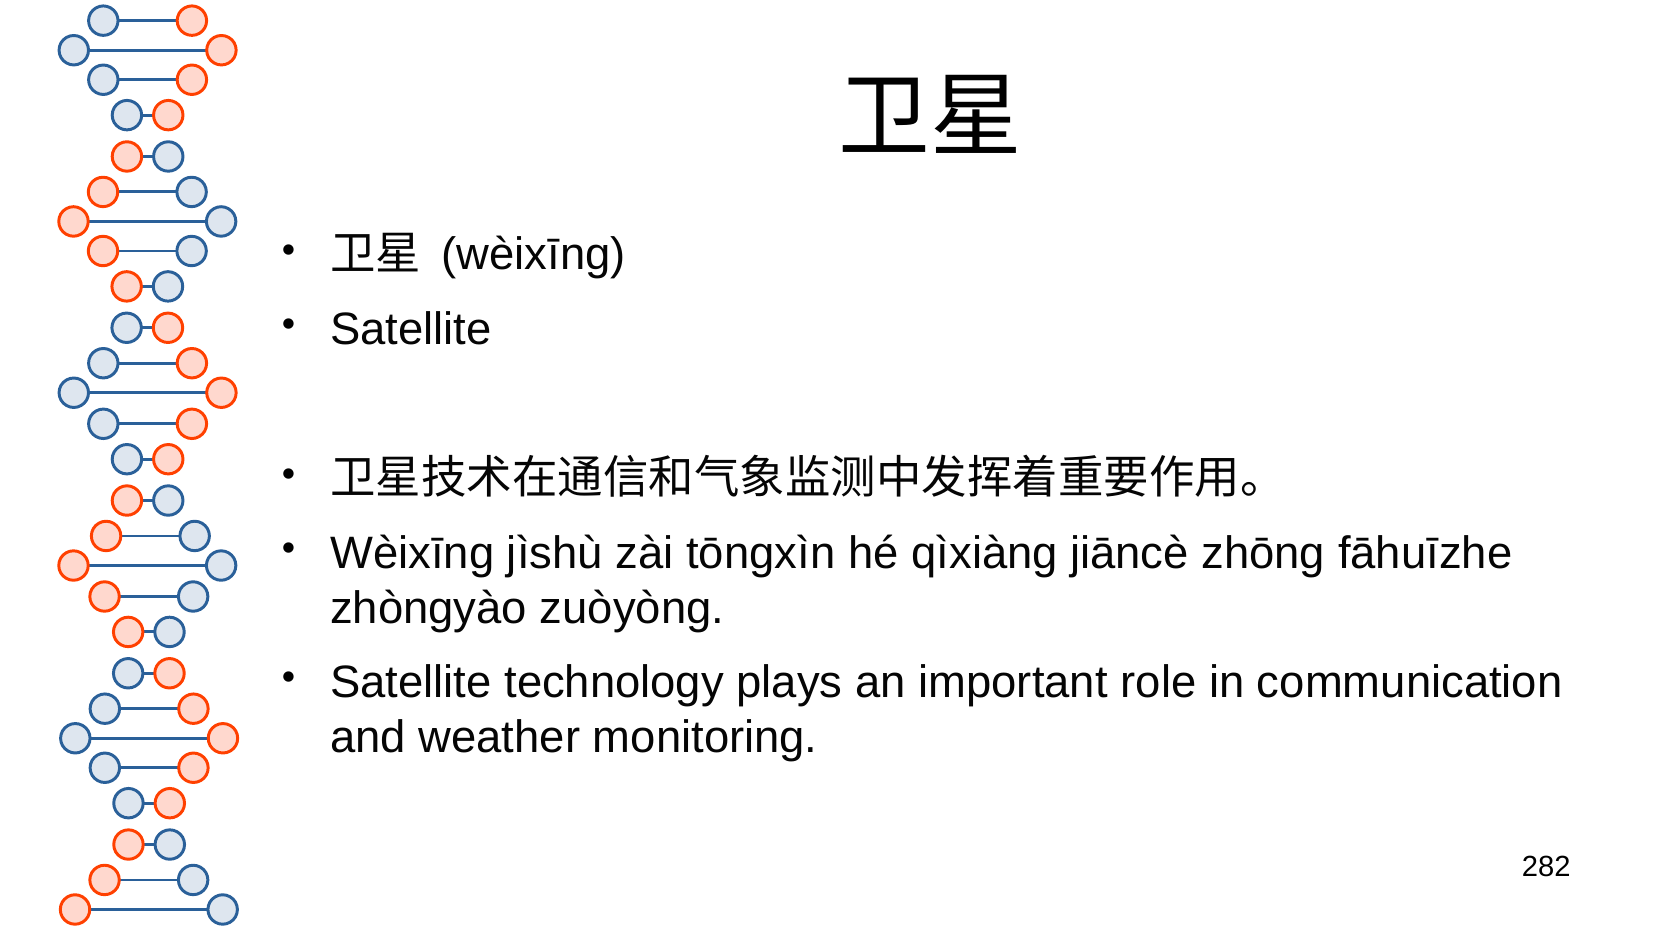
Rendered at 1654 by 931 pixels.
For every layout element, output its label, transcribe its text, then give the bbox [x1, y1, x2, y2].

title 卫星 [265, 35, 1595, 189]
list 卫星 (wèixīng) Satellite 卫星技术在通信和气象监测中发挥着重要作用。 Wèixīng jìshù zài tōngxìn hé qìxiàng jiāncè zhōng fāhuīzhe zhòngyào zuòyòng. Satellite technology plays an important role in communication and weather monitoring. [265, 224, 1595, 764]
